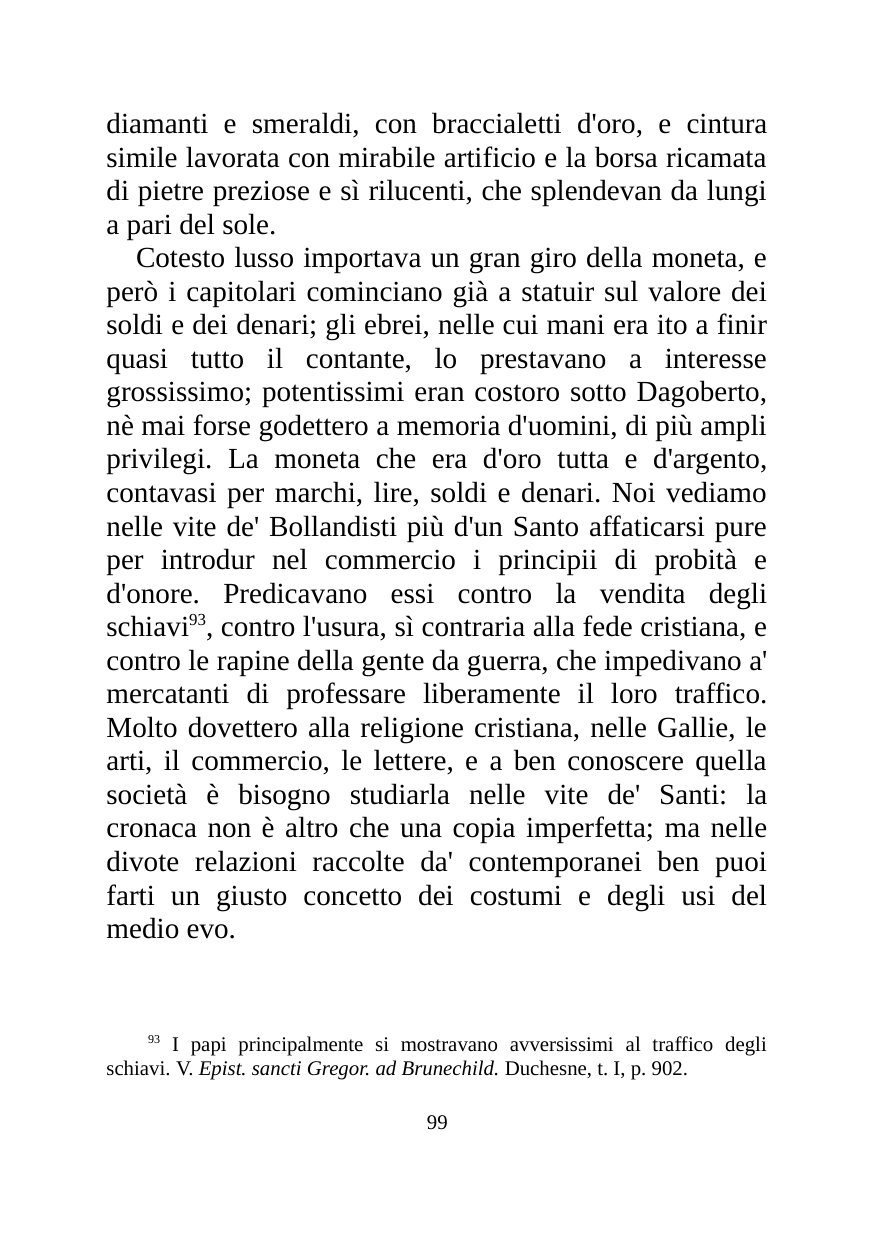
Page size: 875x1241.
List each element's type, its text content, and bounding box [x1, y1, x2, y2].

text diamanti e smeraldi, con braccialetti d'oro, e cintura simile lavorata con mirabile artificio e la borsa ricamata di pietre preziose e sì rilucenti, che splendevan da lungi a pari del sole. [106, 106, 768, 240]
text Cotesto lusso importava un gran giro della moneta, e però i capitolari cominciano già a statuir sul valore dei soldi e dei denari; gli ebrei, nelle cui mani era ito a finir quasi tutto il contante, lo prestavano a interesse grossissimo; potentissimi eran costoro sotto Dagoberto, nè mai forse godettero a memoria d'uomini, di più ampli privilegi. La moneta che era d'oro tutta e d'argento, contavasi per marchi, lire, soldi e denari. Noi vediamo nelle vite de' Bollandisti più d'un Santo affaticarsi pure per introdur nel commercio i principii di probità e d'onore. Predicavano essi contro la vendita degli schiavi, contro l'usura, sì contraria alla fede cristiana, e contro le rapine della gente da guerra, che impedivano a' mercatanti di professare liberamente il loro traffico. Molto dovettero alla religione cristiana, nelle Gallie, le arti, il commercio, le lettere, e a ben conoscere quella società è bisogno studiarla nelle vite de' Santi: la cronaca non è altro che una copia imperfetta; ma nelle divote relazioni raccolte da' contemporanei ben puoi farti un giusto concetto dei costumi e degli usi del medio evo. [106, 240, 768, 945]
text I papi principalmente si mostravano avversissimi al traffico degli schiavi. V. Epist. sancti Gregor. ad Brunechild. Duchesne, t. I, p. 902. [106, 1032, 768, 1080]
